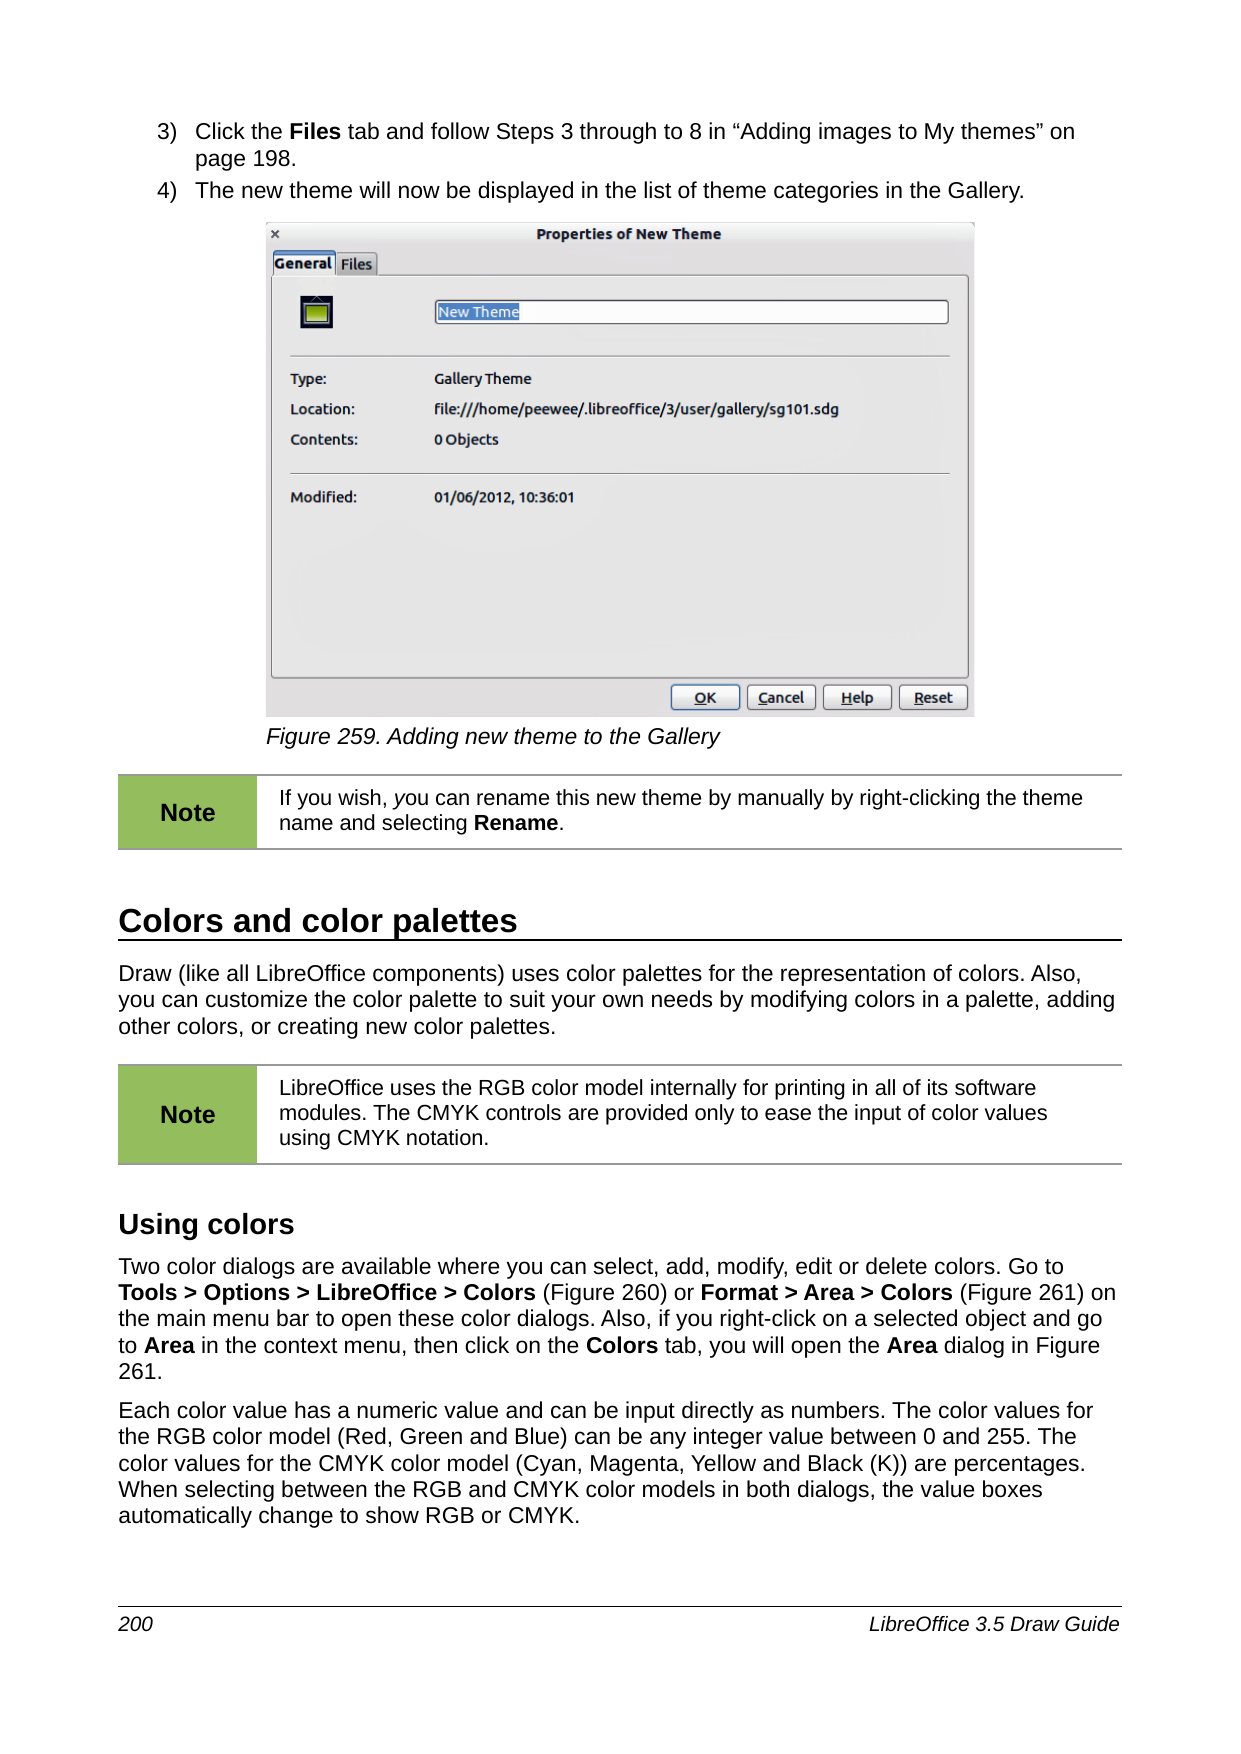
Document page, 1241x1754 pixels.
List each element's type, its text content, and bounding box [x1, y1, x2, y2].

text Figure 259. Adding new theme to the Gallery [266, 723, 974, 749]
list Click the Files tab and follow Steps 3 through to 8 in “Adding images to My themes” on page 198. [177, 118, 1122, 171]
subtitle Colors and color palettes [118, 901, 1122, 939]
text Each color value has a numeric value and can be input directly as numbers. The color values for the RGB color model (Red, Green and Blue) can be any integer value between 0 and 255. The color values for the CMYK color model (Cyan, Magenta, Yellow and Black (K)) are percentages. When selecting between the RGB and CMYK color models in both dialogs, the value boxes automatically change to show RGB or CMYK. [118, 1397, 1122, 1529]
text Draw (like all LibreOffice components) uses color palettes for the representation of colors. Also, you can customize the color palette to suit your own needs by modifying colors in a palette, adding other colors, or creating new color palettes. [118, 960, 1122, 1039]
subtitle Using colors [118, 1207, 1122, 1240]
table_header Note [118, 1066, 257, 1163]
table_header If you wish, you can rename this new theme by manually by right-clicking the theme name and selecting Rename. [258, 776, 1122, 848]
table_header LibreOffice uses the RGB color model internally for printing in all of its software modules. The CMYK controls are provided only to ease the input of color values using CMYK notation. [258, 1066, 1122, 1163]
text Two color dialogs are available where you can select, add, modify, edit or delete colors. Go to Tools > Options > LibreOffice > Colors (Figure 260) or Format > Area > Colors (Figure 261) on the main menu bar to open these color dialogs. Also, if you right-click on a selected object and go to Area in the context menu, then click on the Colors tab, you will open the Area dialog in Figure 261. [118, 1253, 1122, 1384]
picture [265, 222, 975, 717]
list The new theme will now be displayed in the list of theme categories in the Gallery. [177, 177, 1122, 203]
table_header Note [118, 776, 257, 848]
